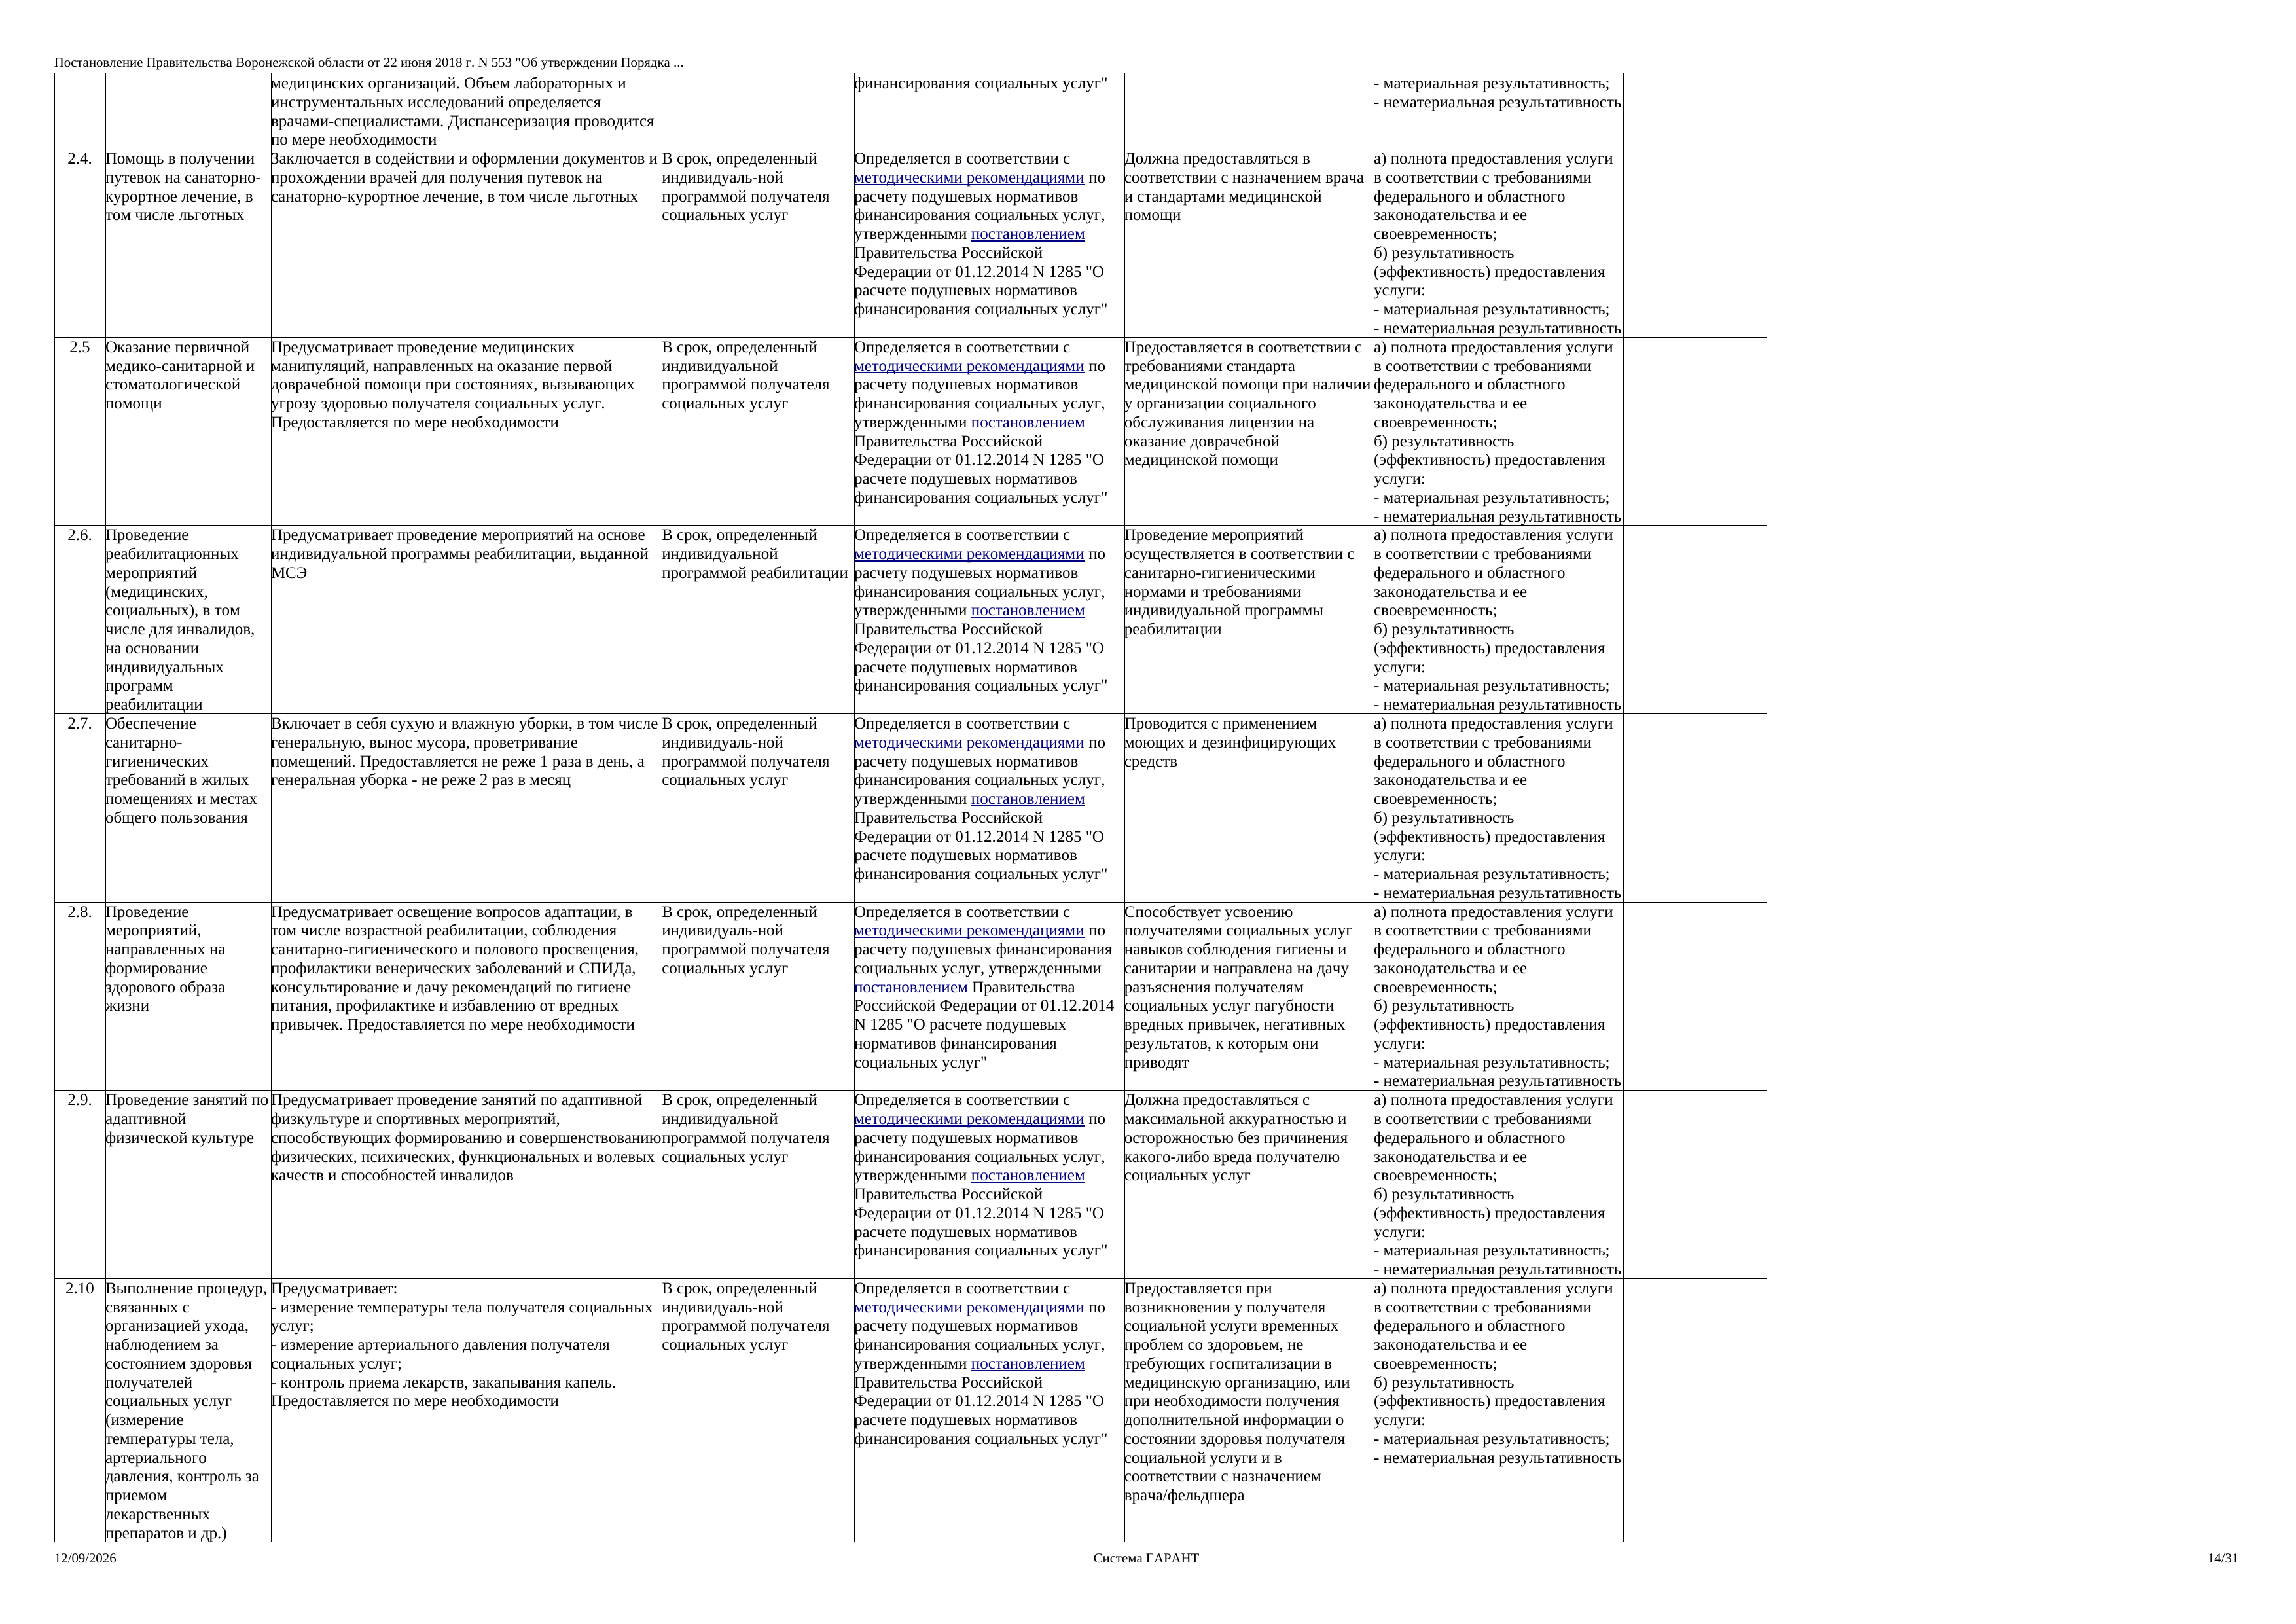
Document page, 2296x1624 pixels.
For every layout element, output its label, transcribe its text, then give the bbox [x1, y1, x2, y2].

table_cell а) полнота предоставления услуги в соответствии с требованиями федерального и областного законодательства и ее своевременность; б) результативность (эффективность) предоставления услуги: - материальная результативность; - нематериальная результативность [1374, 903, 1623, 1090]
table_cell Предоставляется в соответствии с требованиями стандарта медицинской помощи при наличии у организации социального обслуживания лицензии на оказание доврачебной медицинской помощи [1125, 338, 1374, 525]
table_cell В срок, определенный индивидуаль-ной программой получателя социальных услуг [662, 1279, 854, 1542]
table_cell [1624, 1279, 1767, 1542]
table_cell [55, 73, 105, 149]
table_cell Включает в себя сухую и влажную уборки, в том числе генеральную, вынос мусора, проветривание помещений. Предоставляется не реже 1 раза в день, а генеральная уборка - не реже 2 раз в месяц [272, 714, 662, 902]
table_cell Определяется в соответствии с методическими рекомендациями по расчету подушевых нормативов финансирования социальных услуг, утвержденными постановлением Правительства Российской Федерации от 01.12.2014 N 1285 "О расчете подушевых нормативов финансирования социальных услуг" [855, 1279, 1124, 1542]
table_cell [1125, 73, 1374, 149]
table_cell Проведение реабилитационных мероприятий (медицинских, социальных), в том числе для инвалидов, на основании индивидуальных программ реабилитации [106, 526, 271, 713]
table_cell Определяется в соответствии с методическими рекомендациями по расчету подушевых нормативов финансирования социальных услуг, утвержденными постановлением Правительства Российской Федерации от 01.12.2014 N 1285 "О расчете подушевых нормативов финансирования социальных услуг" [855, 714, 1124, 902]
table_cell - материальная результативность; - нематериальная результативность [1374, 73, 1623, 149]
table_cell 2.7. [55, 714, 105, 902]
table_cell Проведение занятий по адаптивной физической культуре [106, 1091, 271, 1278]
table_cell Определяется в соответствии с методическими рекомендациями по расчету подушевых нормативов финансирования социальных услуг, утвержденными постановлением Правительства Российской Федерации от 01.12.2014 N 1285 "О расчете подушевых нормативов финансирования социальных услуг" [855, 526, 1124, 713]
table_cell [1624, 526, 1767, 713]
table_cell 2.4. [55, 149, 105, 337]
table_cell Определяется в соответствии с методическими рекомендациями по расчету подушевых нормативов финансирования социальных услуг, утвержденными постановлением Правительства Российской Федерации от 01.12.2014 N 1285 "О расчете подушевых нормативов финансирования социальных услуг" [855, 149, 1124, 337]
table_cell Оказание первичной медико-санитарной и стоматологической помощи [106, 338, 271, 525]
table_cell [662, 73, 854, 149]
table_cell а) полнота предоставления услуги в соответствии с требованиями федерального и областного законодательства и ее своевременность; б) результативность (эффективность) предоставления услуги: - материальная результативность; - нематериальная результативность [1374, 1091, 1623, 1278]
table_cell Способствует усвоению получателями социальных услуг навыков соблюдения гигиены и санитарии и направлена на дачу разъяснения получателям социальных услуг пагубности вредных привычек, негативных результатов, к которым они приводят [1125, 903, 1374, 1090]
table_cell Обеспечение санитарно-гигиенических требований в жилых помещениях и местах общего пользования [106, 714, 271, 902]
table_cell Проведение мероприятий, направленных на формирование здорового образа жизни [106, 903, 271, 1090]
table_cell а) полнота предоставления услуги в соответствии с требованиями федерального и областного законодательства и ее своевременность; б) результативность (эффективность) предоставления услуги: - материальная результативность; - нематериальная результативность [1374, 714, 1623, 902]
table_cell [1624, 338, 1767, 525]
table_cell [1624, 73, 1767, 149]
table_cell а) полнота предоставления услуги в соответствии с требованиями федерального и областного законодательства и ее своевременность; б) результативность (эффективность) предоставления услуги: - материальная результативность; - нематериальная результативность [1374, 1279, 1623, 1542]
table_cell Предусматривает освещение вопросов адаптации, в том числе возрастной реабилитации, соблюдения санитарно-гигиенического и полового просвещения, профилактики венерических заболеваний и СПИДа, консультирование и дачу рекомендаций по гигиене питания, профилактике и избавлению от вредных привычек. Предоставляется по мере необходимости [272, 903, 662, 1090]
table_cell а) полнота предоставления услуги в соответствии с требованиями федерального и областного законодательства и ее своевременность; б) результативность (эффективность) предоставления услуги: - материальная результативность; - нематериальная результативность [1374, 149, 1623, 337]
table_cell В срок, определенный индивидуаль-ной программой получателя социальных услуг [662, 903, 854, 1090]
table_cell Предусматривает: - измерение температуры тела получателя социальных услуг; - измерение артериального давления получателя социальных услуг; - контроль приема лекарств, закапывания капель. Предоставляется по мере необходимости [272, 1279, 662, 1542]
table_cell а) полнота предоставления услуги в соответствии с требованиями федерального и областного законодательства и ее своевременность; б) результативность (эффективность) предоставления услуги: - материальная результативность; - нематериальная результативность [1374, 526, 1623, 713]
table_cell Определяется в соответствии с методическими рекомендациями по расчету подушевых нормативов финансирования социальных услуг, утвержденными постановлением Правительства Российской Федерации от 01.12.2014 N 1285 "О расчете подушевых нормативов финансирования социальных услуг" [855, 1091, 1124, 1278]
table_cell Должна предоставляться с максимальной аккуратностью и осторожностью без причинения какого-либо вреда получателю социальных услуг [1125, 1091, 1374, 1278]
table_cell [106, 73, 271, 149]
table_cell Предусматривает проведение медицинских манипуляций, направленных на оказание первой доврачебной помощи при состояниях, вызывающих угрозу здоровью получателя социальных услуг. Предоставляется по мере необходимости [272, 338, 662, 525]
table_cell В срок, определенный индивидуальной программой получателя социальных услуг [662, 338, 854, 525]
table_cell [1624, 1091, 1767, 1278]
table_cell Проведение мероприятий осуществляется в соответствии с санитарно-гигиеническими нормами и требованиями индивидуальной программы реабилитации [1125, 526, 1374, 713]
table_cell Предусматривает проведение занятий по адаптивной физкультуре и спортивных мероприятий, способствующих формированию и совершенствованию физических, психических, функциональных и волевых качеств и способностей инвалидов [272, 1091, 662, 1278]
table_cell Выполнение процедур, связанных с организацией ухода, наблюдением за состоянием здоровья получателей социальных услуг (измерение температуры тела, артериального давления, контроль за приемом лекарственных препаратов и др.) [106, 1279, 271, 1542]
table_cell [1624, 903, 1767, 1090]
table_cell Должна предоставляться в соответствии с назначением врача и стандартами медицинской помощи [1125, 149, 1374, 337]
table_cell 2.10 [55, 1279, 105, 1542]
table_cell [1624, 714, 1767, 902]
table_cell 2.6. [55, 526, 105, 713]
table_cell Заключается в содействии и оформлении документов и прохождении врачей для получения путевок на санаторно-курортное лечение, в том числе льготных [272, 149, 662, 337]
table_cell финансирования социальных услуг" [855, 73, 1124, 149]
table_cell 2.5 [55, 338, 105, 525]
table_cell В срок, определенный индивидуальной программой получателя социальных услуг [662, 1091, 854, 1278]
table_cell медицинских организаций. Объем лабораторных и инструментальных исследований определяется врачами-специалистами. Диспансеризация проводится по мере необходимости [272, 73, 662, 149]
table_cell [1624, 149, 1767, 337]
table_cell Предоставляется при возникновении у получателя социальной услуги временных проблем со здоровьем, не требующих госпитализации в медицинскую организацию, или при необходимости получения дополнительной информации о состоянии здоровья получателя социальной услуги и в соответствии с назначением врача/фельдшера [1125, 1279, 1374, 1542]
table_cell Определяется в соответствии с методическими рекомендациями по расчету подушевых финансирования социальных услуг, утвержденными постановлением Правительства Российской Федерации от 01.12.2014 N 1285 "О расчете подушевых нормативов финансирования социальных услуг" [855, 903, 1124, 1090]
table_cell Определяется в соответствии с методическими рекомендациями по расчету подушевых нормативов финансирования социальных услуг, утвержденными постановлением Правительства Российской Федерации от 01.12.2014 N 1285 "О расчете подушевых нормативов финансирования социальных услуг" [855, 338, 1124, 525]
table_cell Проводится с применением моющих и дезинфицирующих средств [1125, 714, 1374, 902]
table_cell В срок, определенный индивидуаль-ной программой получателя социальных услуг [662, 714, 854, 902]
table_cell Предусматривает проведение мероприятий на основе индивидуальной программы реабилитации, выданной МСЭ [272, 526, 662, 713]
table_cell Помощь в получении путевок на санаторно-курортное лечение, в том числе льготных [106, 149, 271, 337]
table_cell 2.9. [55, 1091, 105, 1278]
table_cell 2.8. [55, 903, 105, 1090]
table_cell В срок, определенный индивидуальной программой реабилитации [662, 526, 854, 713]
table_cell В срок, определенный индивидуаль-ной программой получателя социальных услуг [662, 149, 854, 337]
table_cell а) полнота предоставления услуги в соответствии с требованиями федерального и областного законодательства и ее своевременность; б) результативность (эффективность) предоставления услуги: - материальная результативность; - нематериальная результативность [1374, 338, 1623, 525]
